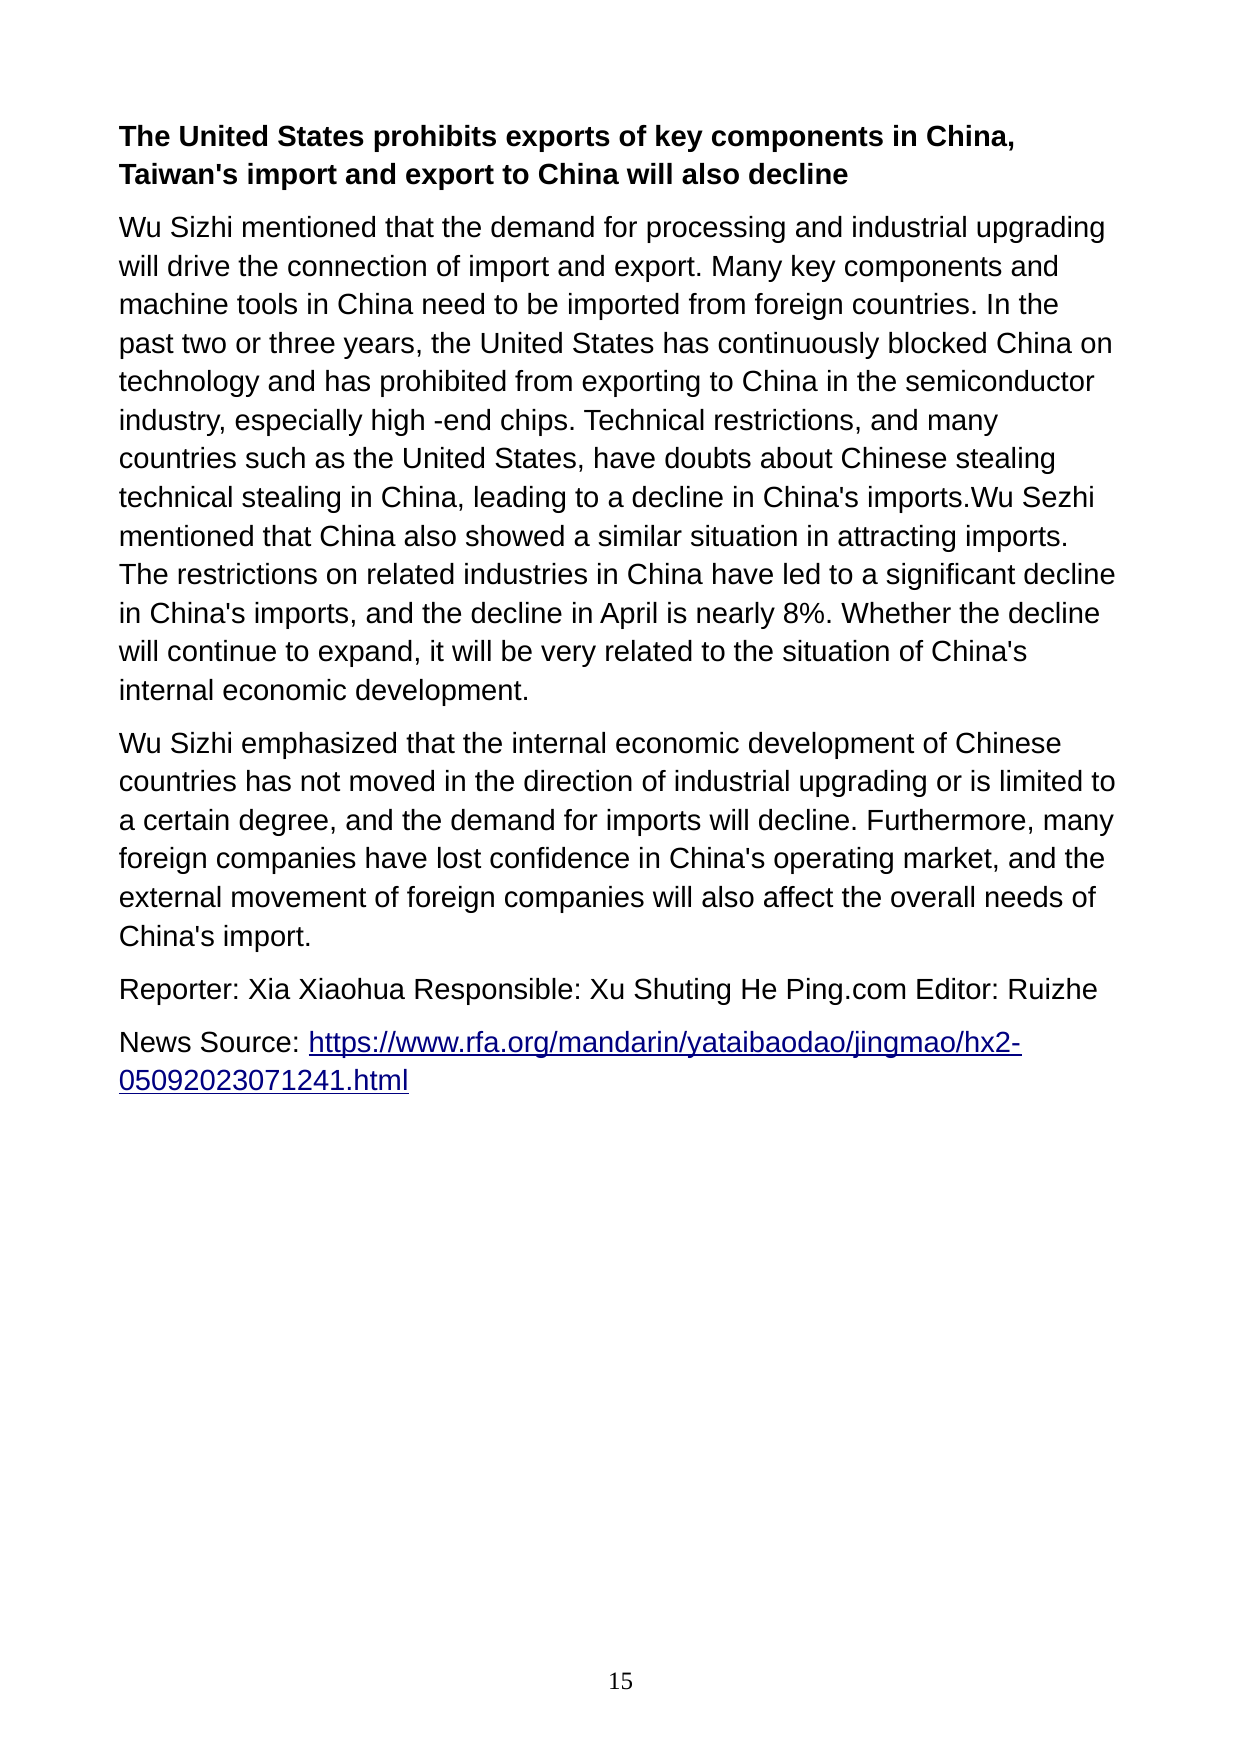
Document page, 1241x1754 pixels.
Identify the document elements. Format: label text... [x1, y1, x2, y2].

text Reporter: Xia Xiaohua Responsible: Xu Shuting He Ping.com Editor: Ruizhe [118, 972, 1122, 1005]
text Wu Sizhi emphasized that the internal economic development of Chinese countries has not moved in the direction of industrial upgrading or is limited to a certain degree, and the demand for imports will decline. Furthermore, many foreign companies have lost confidence in China's operating market, and the external movement of foreign companies will also affect the overall needs of China's import. [118, 726, 1122, 952]
text News Source: https://www.rfa.org/mandarin/yataibaodao/jingmao/hx2-05092023071241.html [118, 1025, 1122, 1097]
text Wu Sizhi mentioned that the demand for processing and industrial upgrading will drive the connection of import and export. Many key components and machine tools in China need to be imported from foreign countries. In the past two or three years, the United States has continuously blocked China on technology and has prohibited from exporting to China in the semiconductor industry, especially high -end chips. Technical restrictions, and many countries such as the United States, have doubts about Chinese stealing technical stealing in China, leading to a decline in China's imports.Wu Sezhi mentioned that China also showed a similar situation in attracting imports. The restrictions on related industries in China have led to a significant decline in China's imports, and the decline in April is nearly 8%. Whether the decline will continue to expand, it will be very related to the situation of China's internal economic development. [118, 210, 1122, 706]
text The United States prohibits exports of key components in China, Taiwan's import and export to China will also decline [118, 118, 1122, 191]
